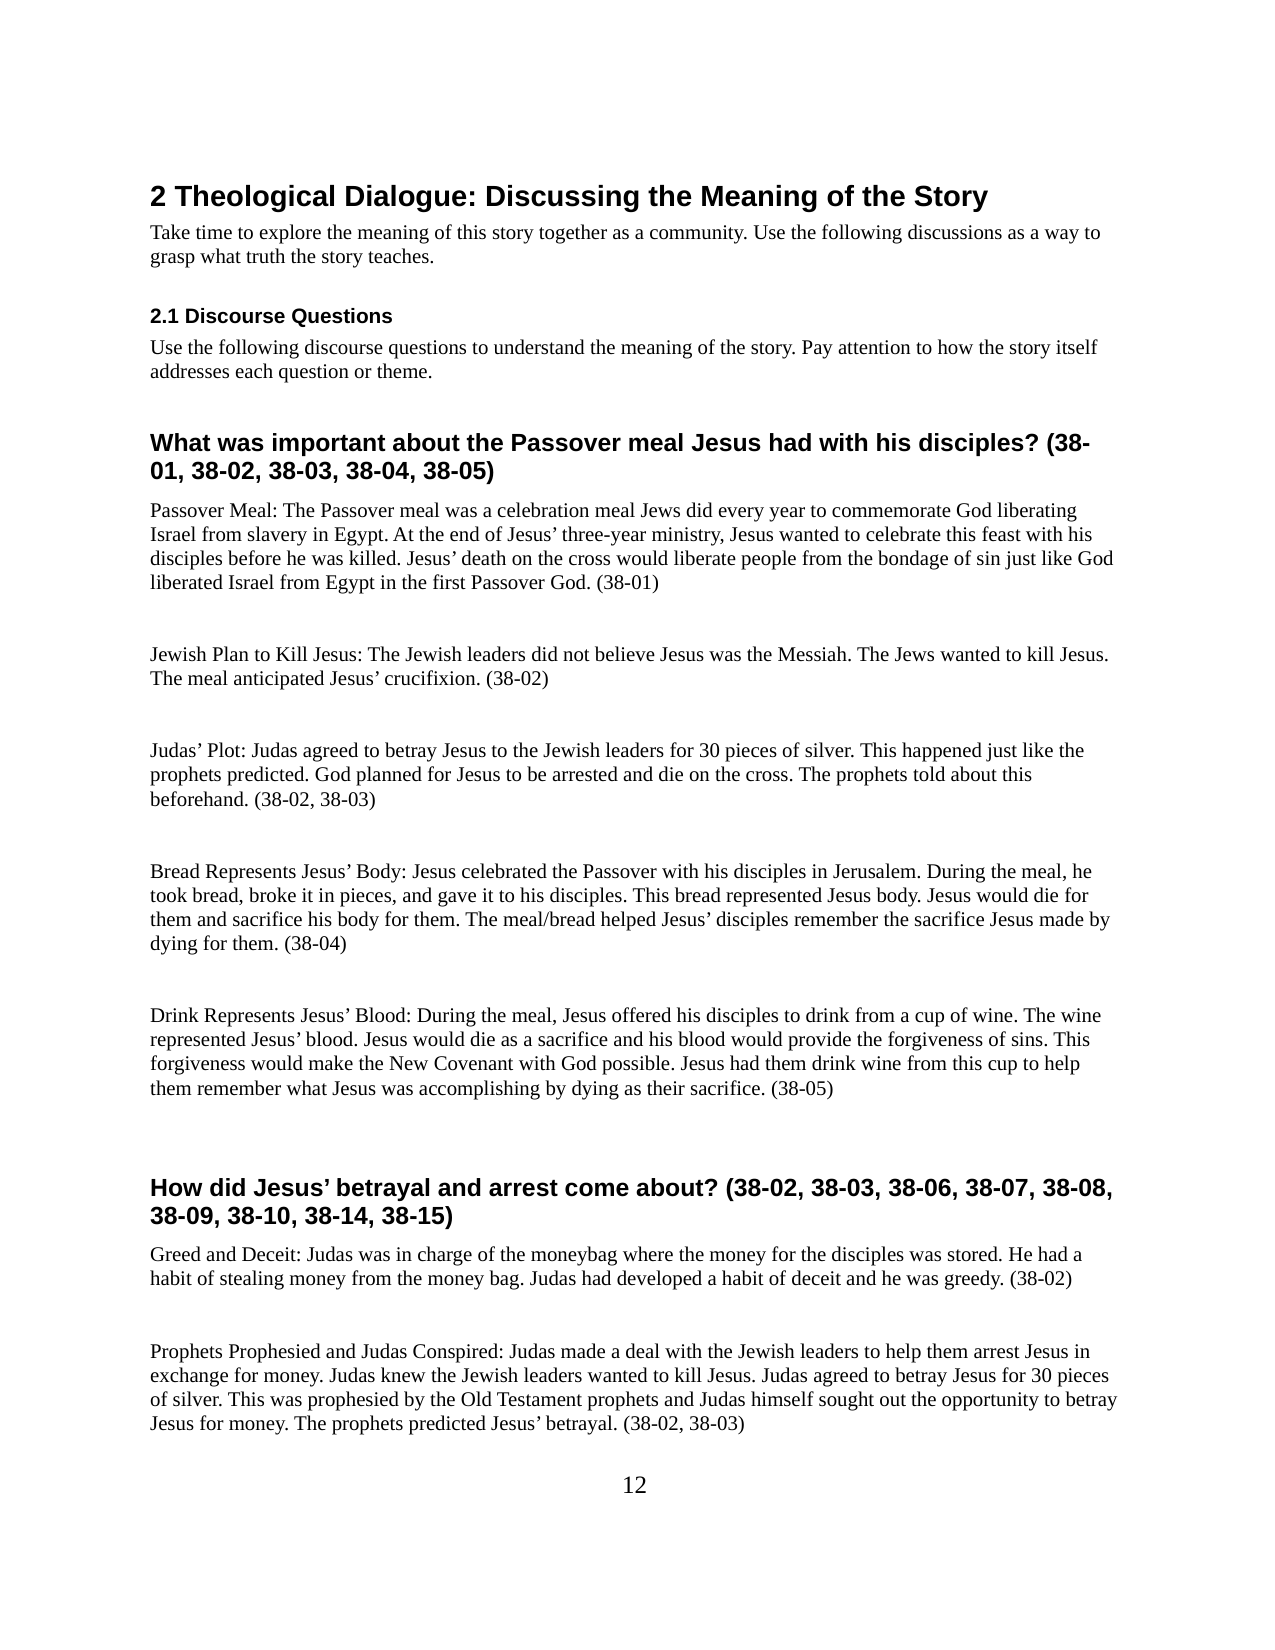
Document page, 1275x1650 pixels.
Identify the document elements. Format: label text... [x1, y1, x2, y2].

subtitle 2.1 Discourse Questions [150, 304, 1125, 328]
text Use the following discourse questions to understand the meaning of the story. Pay attention to how the story itself addresses each question or theme. [150, 335, 1125, 383]
text Jewish Plan to Kill Jesus: The Jewish leaders did not believe Jesus was the Messiah. The Jews wanted to kill Jesus. The meal anticipated Jesus’ crucifixion. (38-02) [150, 642, 1125, 690]
text Drink Represents Jesus’ Blood: During the meal, Jesus offered his disciples to drink from a cup of wine. The wine represented Jesus’ blood. Jesus would die as a sacrifice and his blood would provide the forgiveness of sins. This forgiveness would make the New Covenant with God possible. Jesus had them drink wine from this cup to help them remember what Jesus was accomplishing by dying as their sacrifice. (38-05) [150, 1003, 1125, 1099]
text Prophets Prophesied and Judas Conspired: Judas made a deal with the Jewish leaders to help them arrest Jesus in exchange for money. Judas knew the Jewish leaders wanted to kill Jesus. Judas agreed to betray Jesus for 30 pieces of silver. This was prophesied by the Old Testament prophets and Judas himself sought out the opportunity to betray Jesus for money. The prophets predicted Jesus’ betrayal. (38-02, 38-03) [150, 1339, 1125, 1435]
text Passover Meal: The Passover meal was a celebration meal Jews did every year to commemorate God liberating Israel from slavery in Egypt. At the end of Jesus’ three-year ministry, Jesus wanted to celebrate this feast with his disciples before he was killed. Jesus’ death on the cross would liberate people from the bondage of sin just like God liberated Israel from Egypt in the first Passover God. (38-01) [150, 497, 1125, 594]
subtitle How did Jesus’ betrayal and arrest come about? (38-02, 38-03, 38-06, 38-07, 38-08, 38-09, 38-10, 38-14, 38-15) [150, 1173, 1125, 1230]
text Take time to explore the meaning of this story together as a community. Use the following discussions as a way to grasp what truth the story teaches. [150, 220, 1125, 268]
text Judas’ Plot: Judas agreed to betray Jesus to the Jewish leaders for 30 pieces of silver. This happened just like the prophets predicted. God planned for Jesus to be arrested and die on the cross. The prophets told about this beforehand. (38-02, 38-03) [150, 738, 1125, 811]
text Bread Represents Jesus’ Body: Jesus celebrated the Passover with his disciples in Jerusalem. During the meal, he took bread, broke it in pieces, and gave it to his disciples. This bread represented Jesus body. Jesus would die for them and sacrifice his body for them. The meal/bread helped Jesus’ disciples remember the sacrifice Jesus made by dying for them. (38-04) [150, 859, 1125, 955]
subtitle What was important about the Passover meal Jesus had with his disciples? (38-01, 38-02, 38-03, 38-04, 38-05) [150, 428, 1125, 485]
text Greed and Deceit: Judas was in charge of the moneybag where the money for the disciples was stored. He had a habit of stealing money from the money bag. Judas had developed a habit of deceit and he was greedy. (38-02) [150, 1242, 1125, 1290]
subtitle 2 Theological Dialogue: Discussing the Meaning of the Story [150, 179, 1125, 212]
